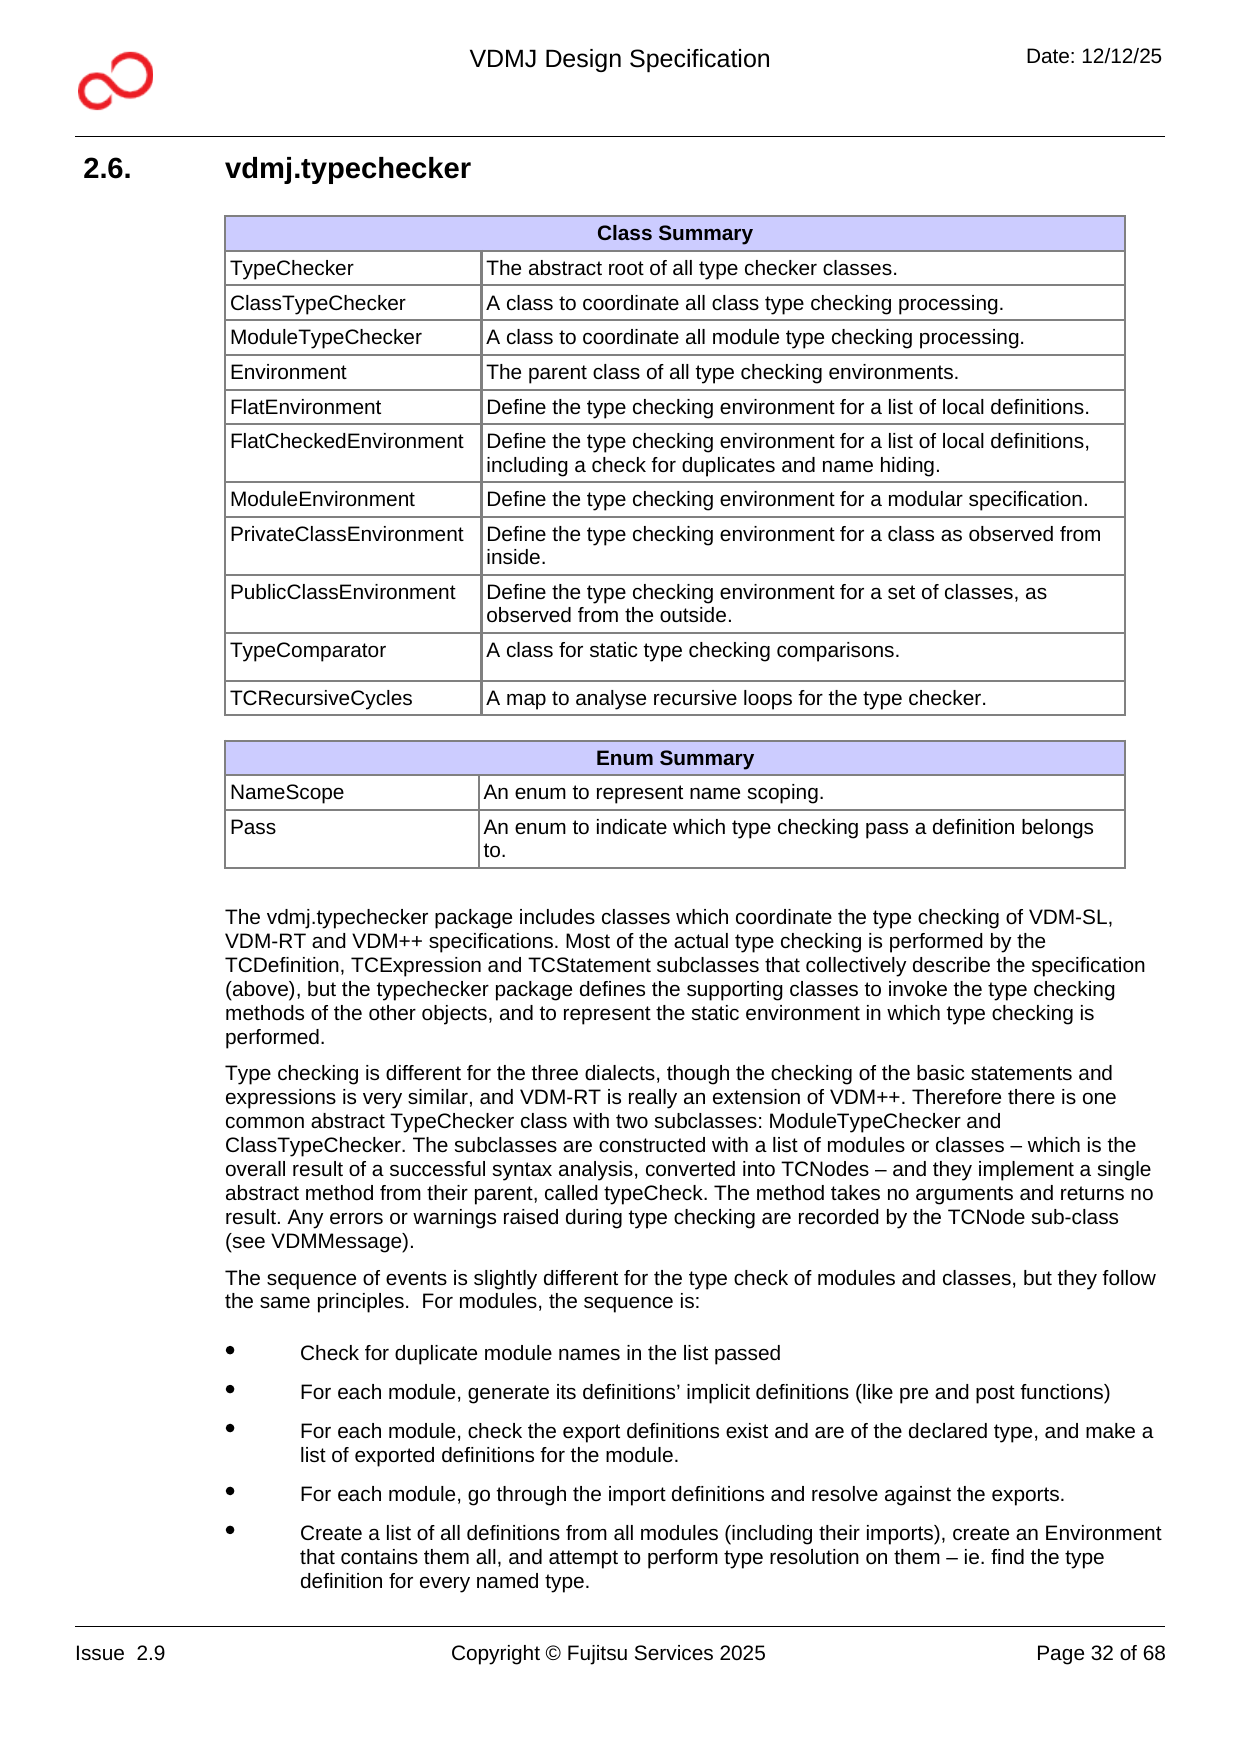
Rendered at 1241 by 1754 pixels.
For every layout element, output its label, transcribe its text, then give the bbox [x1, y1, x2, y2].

table_cell A class for static type checking comparisons. [483, 634, 1124, 679]
table_cell Environment [226, 356, 480, 388]
table_cell Define the type checking environment for a list of local definitions, including a check for duplicates and name hiding. [483, 425, 1124, 481]
table_cell TypeChecker [226, 252, 480, 284]
table_cell TypeComparator [226, 634, 480, 679]
text The sequence of events is slightly different for the type check of modules and classes, but they follow the same principles. For modules, the sequence is: [225, 1266, 1165, 1314]
list Create a list of all definitions from all modules (including their imports), create an Environment that contains them all, and attempt to perform type resolution on them – ie. find the type definition for every named type. [225, 1521, 1165, 1593]
table_cell An enum to indicate which type checking pass a definition belongs to. [480, 811, 1124, 867]
subtitle vdmj.typechecker [75, 152, 1165, 185]
list For each module, generate its definitions’ implicit definitions (like pre and post functions) [225, 1380, 1165, 1404]
picture [78, 44, 153, 120]
table_cell Define the type checking environment for a set of classes, as observed from the outside. [483, 576, 1124, 632]
table_cell A map to analyse recursive loops for the type checker. [483, 682, 1124, 714]
table_cell A class to coordinate all class type checking processing. [483, 286, 1124, 319]
table_header Class Summary [226, 217, 1124, 250]
table_cell Pass [226, 811, 478, 867]
table_cell Define the type checking environment for a list of local definitions. [483, 391, 1124, 423]
table_cell The abstract root of all type checker classes. [483, 252, 1124, 284]
table_cell PrivateClassEnvironment [226, 518, 480, 574]
list For each module, go through the import definitions and resolve against the exports. [225, 1482, 1165, 1506]
list For each module, check the export definitions exist and are of the declared type, and make a list of exported definitions for the module. [225, 1419, 1165, 1467]
table_header Enum Summary [226, 742, 1124, 774]
text The vdmj.typechecker package includes classes which coordinate the type checking of VDM-SL, VDM-RT and VDM++ specifications. Most of the actual type checking is performed by the TCDefinition, TCExpression and TCStatement subclasses that collectively describe the specification (above), but the typechecker package defines the supporting classes to invoke the type checking methods of the other objects, and to represent the static environment in which type checking is performed. [225, 905, 1165, 1049]
table_cell A class to coordinate all module type checking processing. [483, 321, 1124, 354]
table_cell ClassTypeChecker [226, 286, 480, 319]
table_cell PublicClassEnvironment [226, 576, 480, 632]
table_cell FlatEnvironment [226, 391, 480, 423]
table_cell The parent class of all type checking environments. [483, 356, 1124, 388]
list Check for duplicate module names in the list passed [225, 1341, 1165, 1365]
table_cell TCRecursiveCycles [226, 682, 480, 714]
table_cell ModuleTypeChecker [226, 321, 480, 354]
text Type checking is different for the three dialects, though the checking of the basic statements and expressions is very similar, and VDM-RT is really an extension of VDM++. Therefore there is one common abstract TypeChecker class with two subclasses: ModuleTypeChecker and ClassTypeChecker. The subclasses are constructed with a list of modules or classes – which is the overall result of a successful syntax analysis, converted into TCNodes – and they implement a single abstract method from their parent, called typeCheck. The method takes no arguments and returns no result. Any errors or warnings raised during type checking are recorded by the TCNode sub-class (see VDMMessage). [225, 1062, 1165, 1253]
table_cell ModuleEnvironment [226, 483, 480, 516]
table_cell FlatCheckedEnvironment [226, 425, 480, 481]
table_cell Define the type checking environment for a modular specification. [483, 483, 1124, 516]
table_cell An enum to represent name scoping. [480, 776, 1124, 809]
table_cell Define the type checking environment for a class as observed from inside. [483, 518, 1124, 574]
table_cell NameScope [226, 776, 478, 809]
